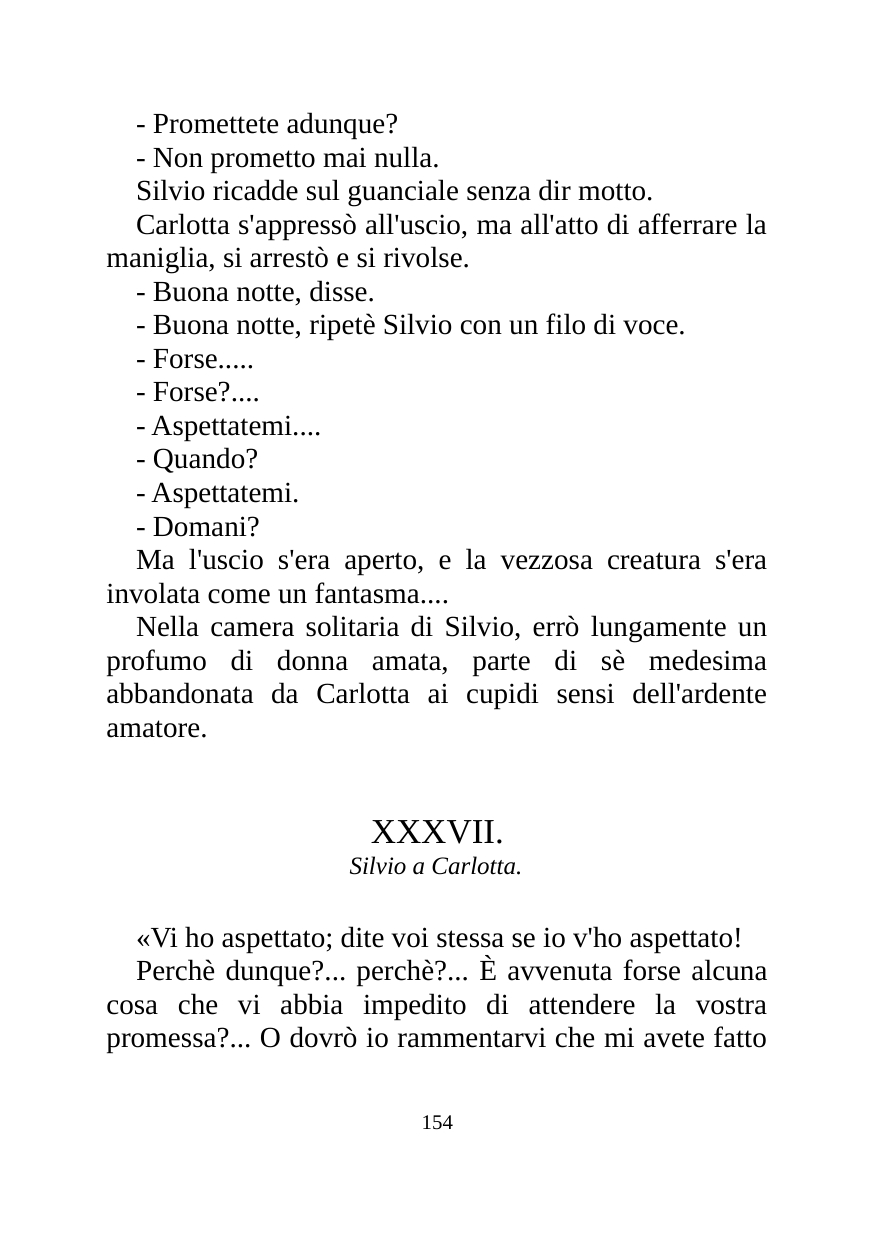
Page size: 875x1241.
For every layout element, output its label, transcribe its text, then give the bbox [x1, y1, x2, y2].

text - Non prometto mai nulla. [106, 140, 768, 173]
text Nella camera solitaria di Silvio, errò lungamente un profumo di donna amata, parte di sè medesima abbandonata da Carlotta ai cupidi sensi dell'ardente amatore. [106, 609, 768, 743]
subtitle XXXVII. [106, 811, 768, 851]
text - Aspettatemi. [106, 475, 768, 509]
text - Buona notte, ripetè Silvio con un filo di voce. [106, 307, 768, 341]
text - Forse..... [106, 341, 768, 374]
text Silvio ricadde sul guanciale senza dir motto. [106, 173, 768, 207]
text - Forse?.... [106, 374, 768, 408]
text Ma l'uscio s'era aperto, e la vezzosa creatura s'era involata come un fantasma.... [106, 542, 768, 609]
subtitle Silvio a Carlotta. [106, 851, 768, 879]
text - Aspettatemi.... [106, 408, 768, 442]
text - Domani? [106, 509, 768, 542]
text «Vi ho aspettato; dite voi stessa se io v'ho aspettato! [106, 920, 768, 953]
text Carlotta s'appressò all'uscio, ma all'atto di afferrare la maniglia, si arrestò e si rivolse. [106, 207, 768, 274]
text Perchè dunque?... perchè?... È avvenuta forse alcuna cosa che vi abbia impedito di attendere la vostra promessa?... O dovrò io rammentarvi che mi avete fatto [106, 953, 768, 1054]
text - Promettete adunque? [106, 106, 768, 140]
text - Quando? [106, 442, 768, 475]
text - Buona notte, disse. [106, 274, 768, 307]
